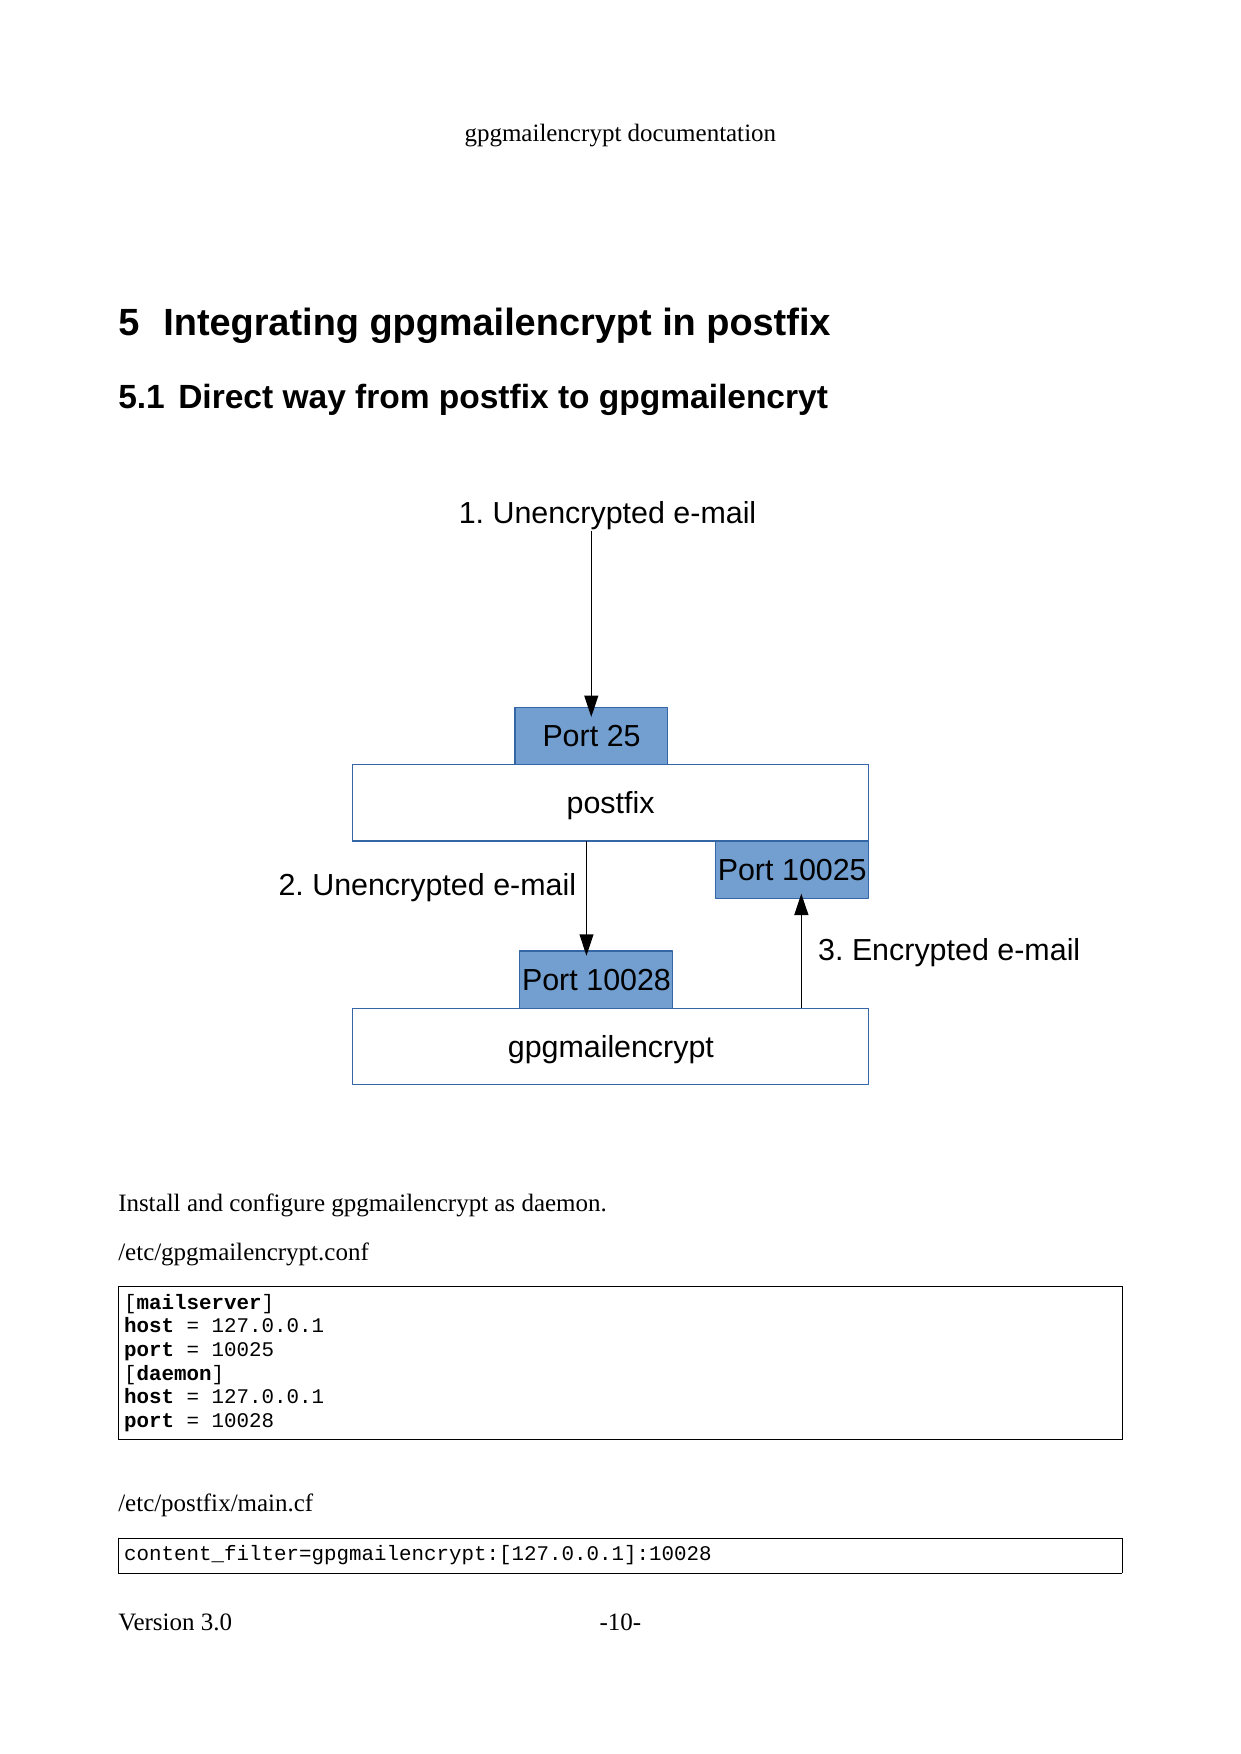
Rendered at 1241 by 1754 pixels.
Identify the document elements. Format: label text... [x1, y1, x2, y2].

table_header content_filter=gpgmailencrypt:[127.0.0.1]:10028 [119, 1539, 1122, 1573]
text /etc/postfix/main.cf [118, 1488, 1122, 1517]
text /etc/gpgmailencrypt.conf [118, 1237, 1122, 1266]
subtitle Direct way from postfix to gpgmailencryt [118, 376, 1122, 415]
text Install and configure gpgmailencrypt as daemon. [118, 1188, 1122, 1217]
subtitle Integrating gpgmailencrypt in postfix [118, 299, 1122, 343]
table_header [mailserver] host = 127.0.0.1 port = 10025 [daemon] host = 127.0.0.1 port = 10028 [119, 1287, 1122, 1439]
